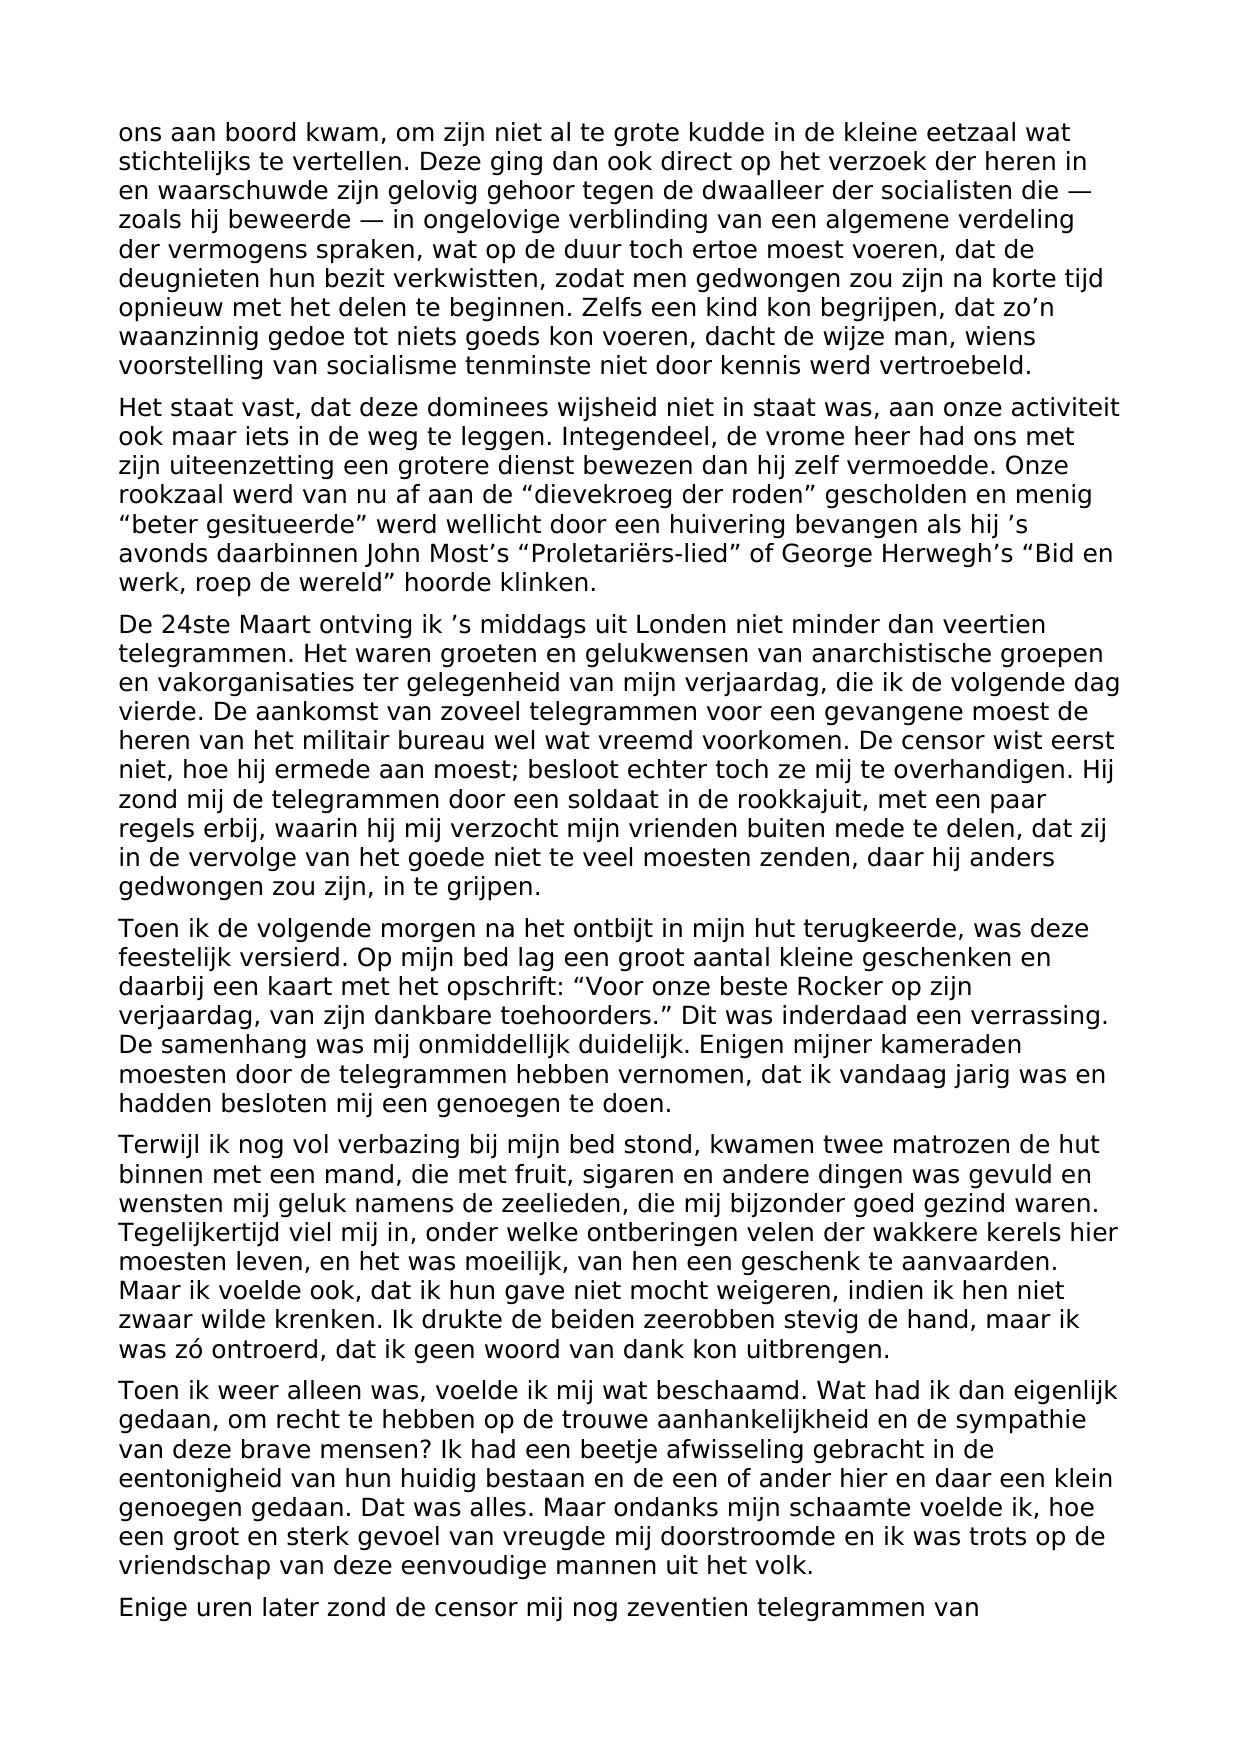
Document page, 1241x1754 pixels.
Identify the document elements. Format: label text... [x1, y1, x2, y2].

text ons aan boord kwam, om zijn niet al te grote kudde in de kleine eetzaal wat stichtelijks te vertellen. Deze ging dan ook direct op het verzoek der heren in en waarschuwde zijn gelovig gehoor tegen de dwaalleer der socialisten die — zoals hij beweerde — in ongelovige verblinding van een algemene verdeling der vermogens spraken, wat op de duur toch ertoe moest voeren, dat de deugnieten hun bezit verkwistten, zodat men gedwongen zou zijn na korte tijd opnieuw met het delen te beginnen. Zelfs een kind kon begrijpen, dat zo’n waanzinnig gedoe tot niets goeds kon voeren, dacht de wijze man, wiens voorstelling van socialisme tenminste niet door kennis werd vertroebeld. [118, 118, 1122, 381]
text Enige uren later zond de censor mij nog zeventien telegrammen van [118, 1593, 1122, 1622]
text Terwijl ik nog vol verbazing bij mijn bed stond, kwamen twee matrozen de hut binnen met een mand, die met fruit, sigaren en andere dingen was gevuld en wensten mij geluk namens de zeelieden, die mij bijzonder goed gezind waren. Tegelijkertijd viel mij in, onder welke ontberingen velen der wakkere kerels hier moesten leven, en het was moeilijk, van hen een geschenk te aanvaarden. Maar ik voelde ook, dat ik hun gave niet mocht weigeren, indien ik hen niet zwaar wilde krenken. Ik drukte de beiden zeerobben stevig de hand, maar ik was zó ontroerd, dat ik geen woord van dank kon uitbrengen. [118, 1131, 1122, 1364]
text Toen ik de volgende morgen na het ontbijt in mijn hut terugkeerde, was deze feestelijk versierd. Op mijn bed lag een groot aantal kleine geschenken en daarbij een kaart met het opschrift: “Voor onze beste Rocker op zijn verjaardag, van zijn dankbare toehoorders.” Dit was inderdaad een verrassing. De samenhang was mij onmiddellijk duidelijk. Enigen mijner kameraden moesten door de telegrammen hebben vernomen, dat ik vandaag jarig was en hadden besloten mij een genoegen te doen. [118, 914, 1122, 1118]
text Toen ik weer alleen was, voelde ik mij wat beschaamd. Wat had ik dan eigenlijk gedaan, om recht te hebben op de trouwe aanhankelijkheid en de sympathie van deze brave mensen? Ik had een beetje afwisseling gebracht in de eentonigheid van hun huidig bestaan en de een of ander hier en daar een klein genoegen gedaan. Dat was alles. Maar ondanks mijn schaamte voelde ik, hoe een groot en sterk gevoel van vreugde mij doorstroomde en ik was trots op de vriendschap van deze eenvoudige mannen uit het volk. [118, 1376, 1122, 1581]
text Het staat vast, dat deze dominees wijsheid niet in staat was, aan onze activiteit ook maar iets in de weg te leggen. Integendeel, de vrome heer had ons met zijn uiteenzetting een grotere dienst bewezen dan hij zelf vermoedde. Onze rookzaal werd van nu af aan de “dievekroeg der roden” gescholden en menig “beter gesitueerde” werd wellicht door een huivering bevangen als hij ’s avonds daarbinnen John Most’s “Proletariërs-lied” of George Herwegh’s “Bid en werk, roep de wereld” hoorde klinken. [118, 393, 1122, 597]
text De 24ste Maart ontving ik ’s middags uit Londen niet minder dan veertien telegrammen. Het waren groeten en gelukwensen van anarchistische groepen en vakorganisaties ter gelegenheid van mijn verjaardag, die ik de volgende dag vierde. De aankomst van zoveel telegrammen voor een gevangene moest de heren van het militair bureau wel wat vreemd voorkomen. De censor wist eerst niet, hoe hij ermede aan moest; besloot echter toch ze mij te overhandigen. Hij zond mij de telegrammen door een soldaat in de rookkajuit, met een paar regels erbij, waarin hij mij verzocht mijn vrienden buiten mede te delen, dat zij in de vervolge van het goede niet te veel moesten zenden, daar hij anders gedwongen zou zijn, in te grijpen. [118, 610, 1122, 901]
